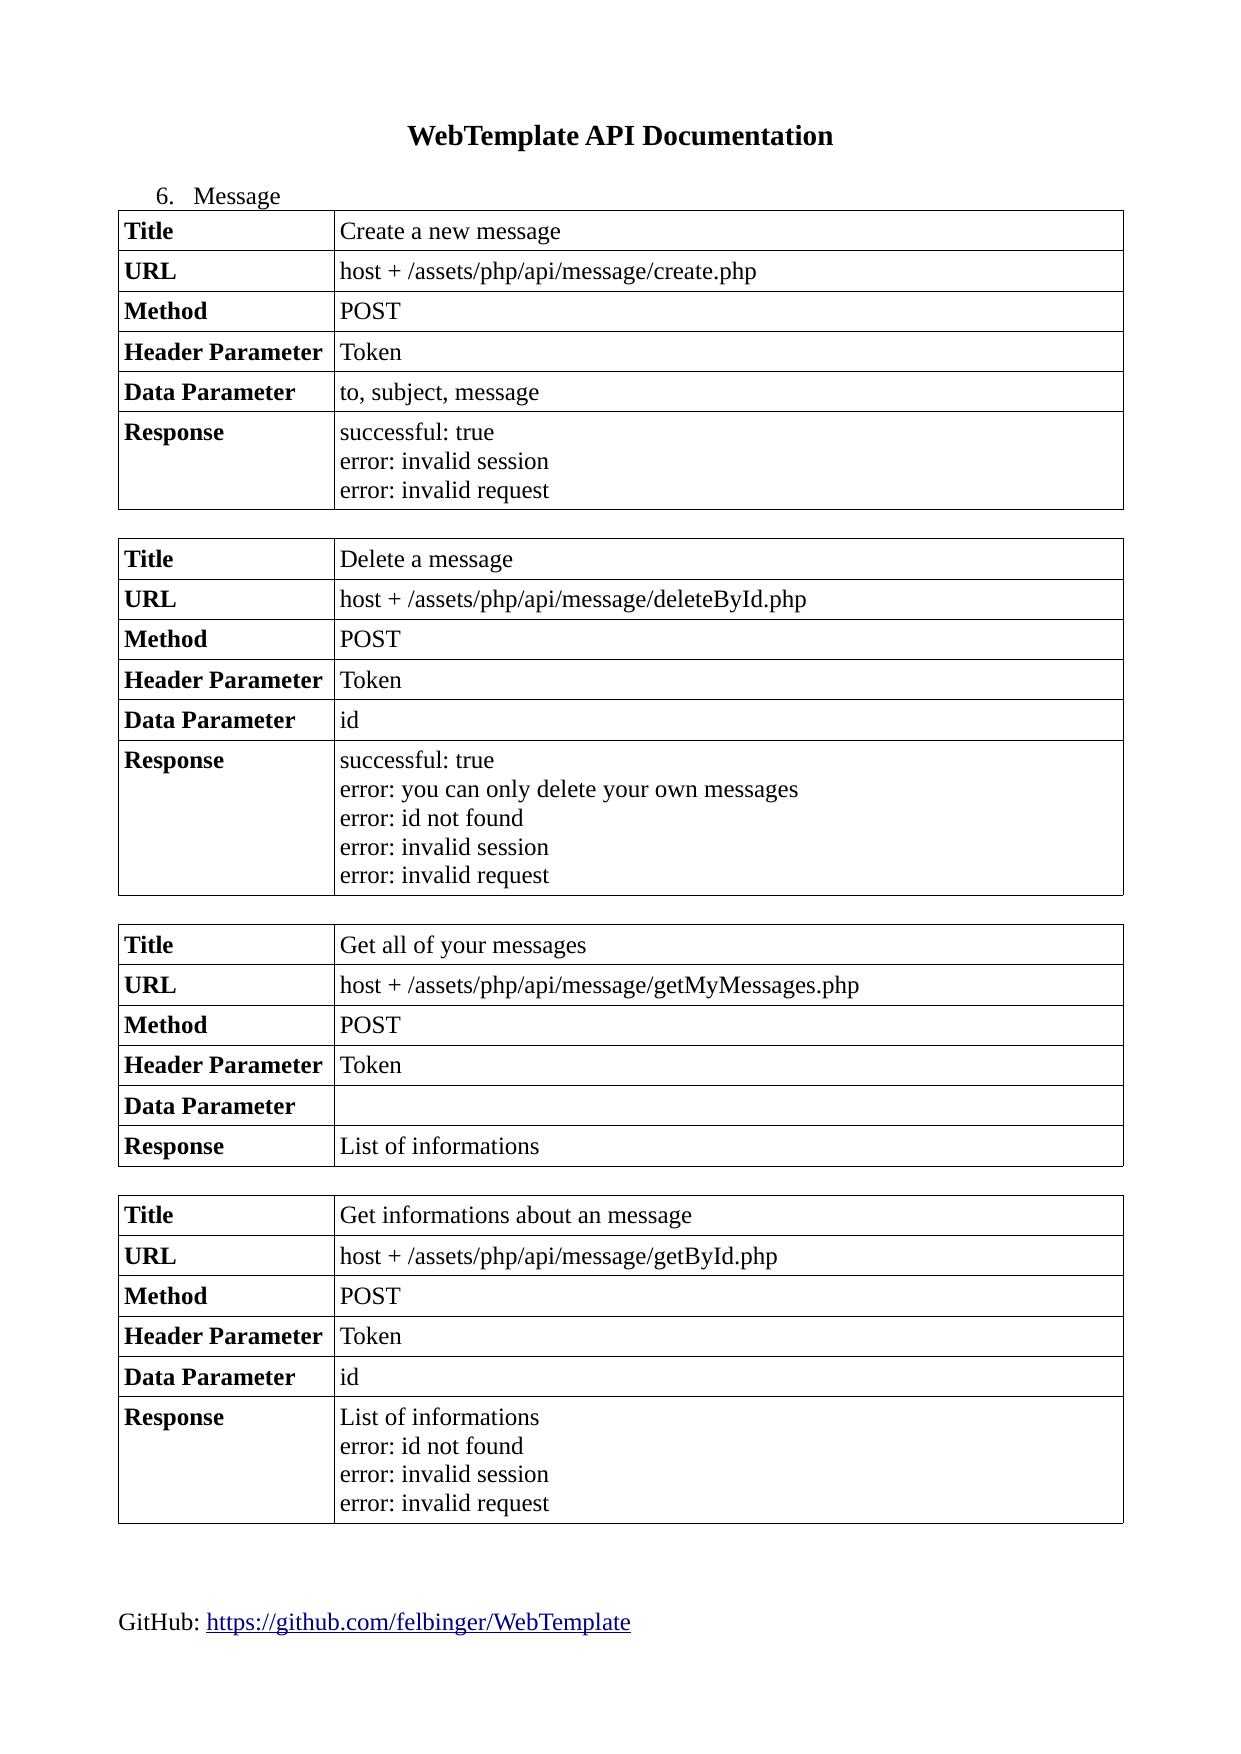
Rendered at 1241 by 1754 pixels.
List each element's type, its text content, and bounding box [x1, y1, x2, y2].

table_cell Data Parameter [119, 1357, 334, 1396]
table_cell URL [119, 251, 334, 291]
table_cell POST [335, 1276, 1123, 1316]
table_cell Method [119, 620, 334, 659]
table_cell Header Parameter [119, 660, 334, 699]
table_cell URL [119, 965, 334, 1004]
table_cell Data Parameter [119, 700, 334, 740]
table_cell host + /assets/php/api/message/getMyMessages.php [335, 965, 1123, 1004]
table_cell Method [119, 1006, 334, 1045]
table_cell List of informations [335, 1126, 1123, 1166]
table_cell host + /assets/php/api/message/deleteById.php [335, 580, 1123, 619]
table_cell to, subject, message [335, 372, 1123, 411]
table_cell URL [119, 580, 334, 619]
table_cell Header Parameter [119, 332, 334, 371]
table_cell Response [119, 1397, 334, 1523]
table_cell successful: true error: you can only delete your own messages error: id not found error: invalid session error: invalid request [335, 741, 1123, 895]
table_cell Header Parameter [119, 1046, 334, 1085]
table_cell List of informations error: id not found error: invalid session error: invalid request [335, 1397, 1123, 1523]
table_cell Data Parameter [119, 372, 334, 411]
table_cell Header Parameter [119, 1317, 334, 1356]
table_header Get all of your messages [335, 925, 1123, 964]
table_cell id [335, 700, 1123, 740]
table_header Title [119, 925, 334, 964]
table_cell Token [335, 1046, 1123, 1085]
table_cell Method [119, 292, 334, 331]
table_cell Data Parameter [119, 1086, 334, 1125]
table_header Title [119, 1196, 334, 1235]
table_cell host + /assets/php/api/message/create.php [335, 251, 1123, 291]
table_cell Token [335, 1317, 1123, 1356]
table_cell POST [335, 620, 1123, 659]
table_header Delete a message [335, 539, 1123, 578]
table_header Title [119, 539, 334, 578]
table_cell Token [335, 660, 1123, 699]
table_cell id [335, 1357, 1123, 1396]
table_cell Method [119, 1276, 334, 1316]
table_cell URL [119, 1236, 334, 1275]
table_cell successful: true error: invalid session error: invalid request [335, 412, 1123, 509]
table_cell Token [335, 332, 1123, 371]
table_cell [335, 1086, 1123, 1125]
table_cell POST [335, 1006, 1123, 1045]
table_cell host + /assets/php/api/message/getById.php [335, 1236, 1123, 1275]
table_cell Response [119, 741, 334, 895]
table_cell Response [119, 1126, 334, 1166]
table_cell Response [119, 412, 334, 509]
table_header Title [119, 211, 334, 250]
table_header Create a new message [335, 211, 1123, 250]
table_cell POST [335, 292, 1123, 331]
list Message [156, 181, 1122, 210]
table_header Get informations about an message [335, 1196, 1123, 1235]
